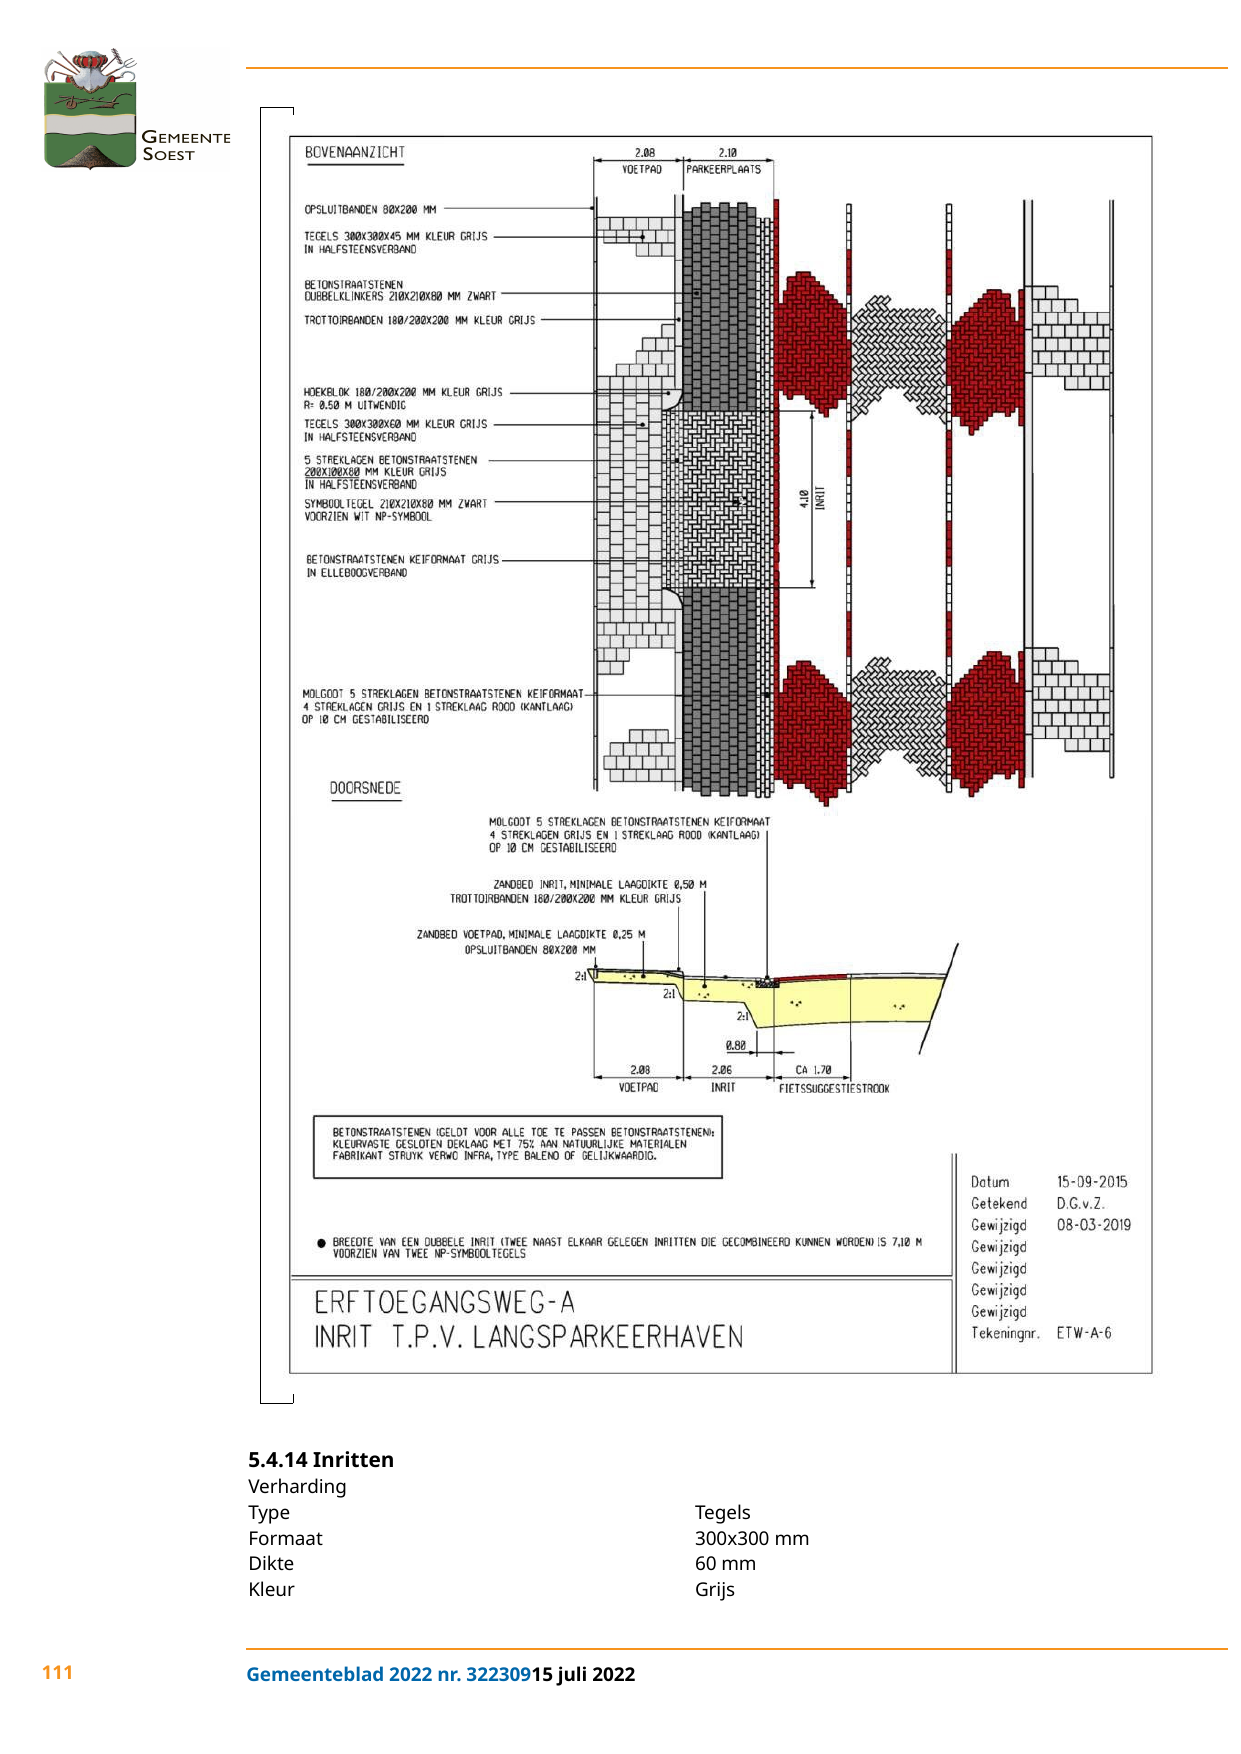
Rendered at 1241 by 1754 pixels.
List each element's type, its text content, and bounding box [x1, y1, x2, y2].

text 5.4.14 Inritten [248, 1445, 1152, 1473]
table_header Verharding [248, 1473, 1152, 1499]
table_cell Grijs [695, 1576, 1152, 1602]
table_cell Kleur [248, 1576, 695, 1602]
table_cell Dikte [248, 1551, 695, 1576]
picture [41, 47, 231, 172]
table_cell Formaat [248, 1525, 695, 1551]
table_cell Tegels [695, 1499, 1152, 1525]
picture [268, 115, 1173, 1394]
table_cell Type [248, 1499, 695, 1525]
table_cell 300x300 mm [695, 1525, 1152, 1551]
table_cell 60 mm [695, 1551, 1152, 1576]
